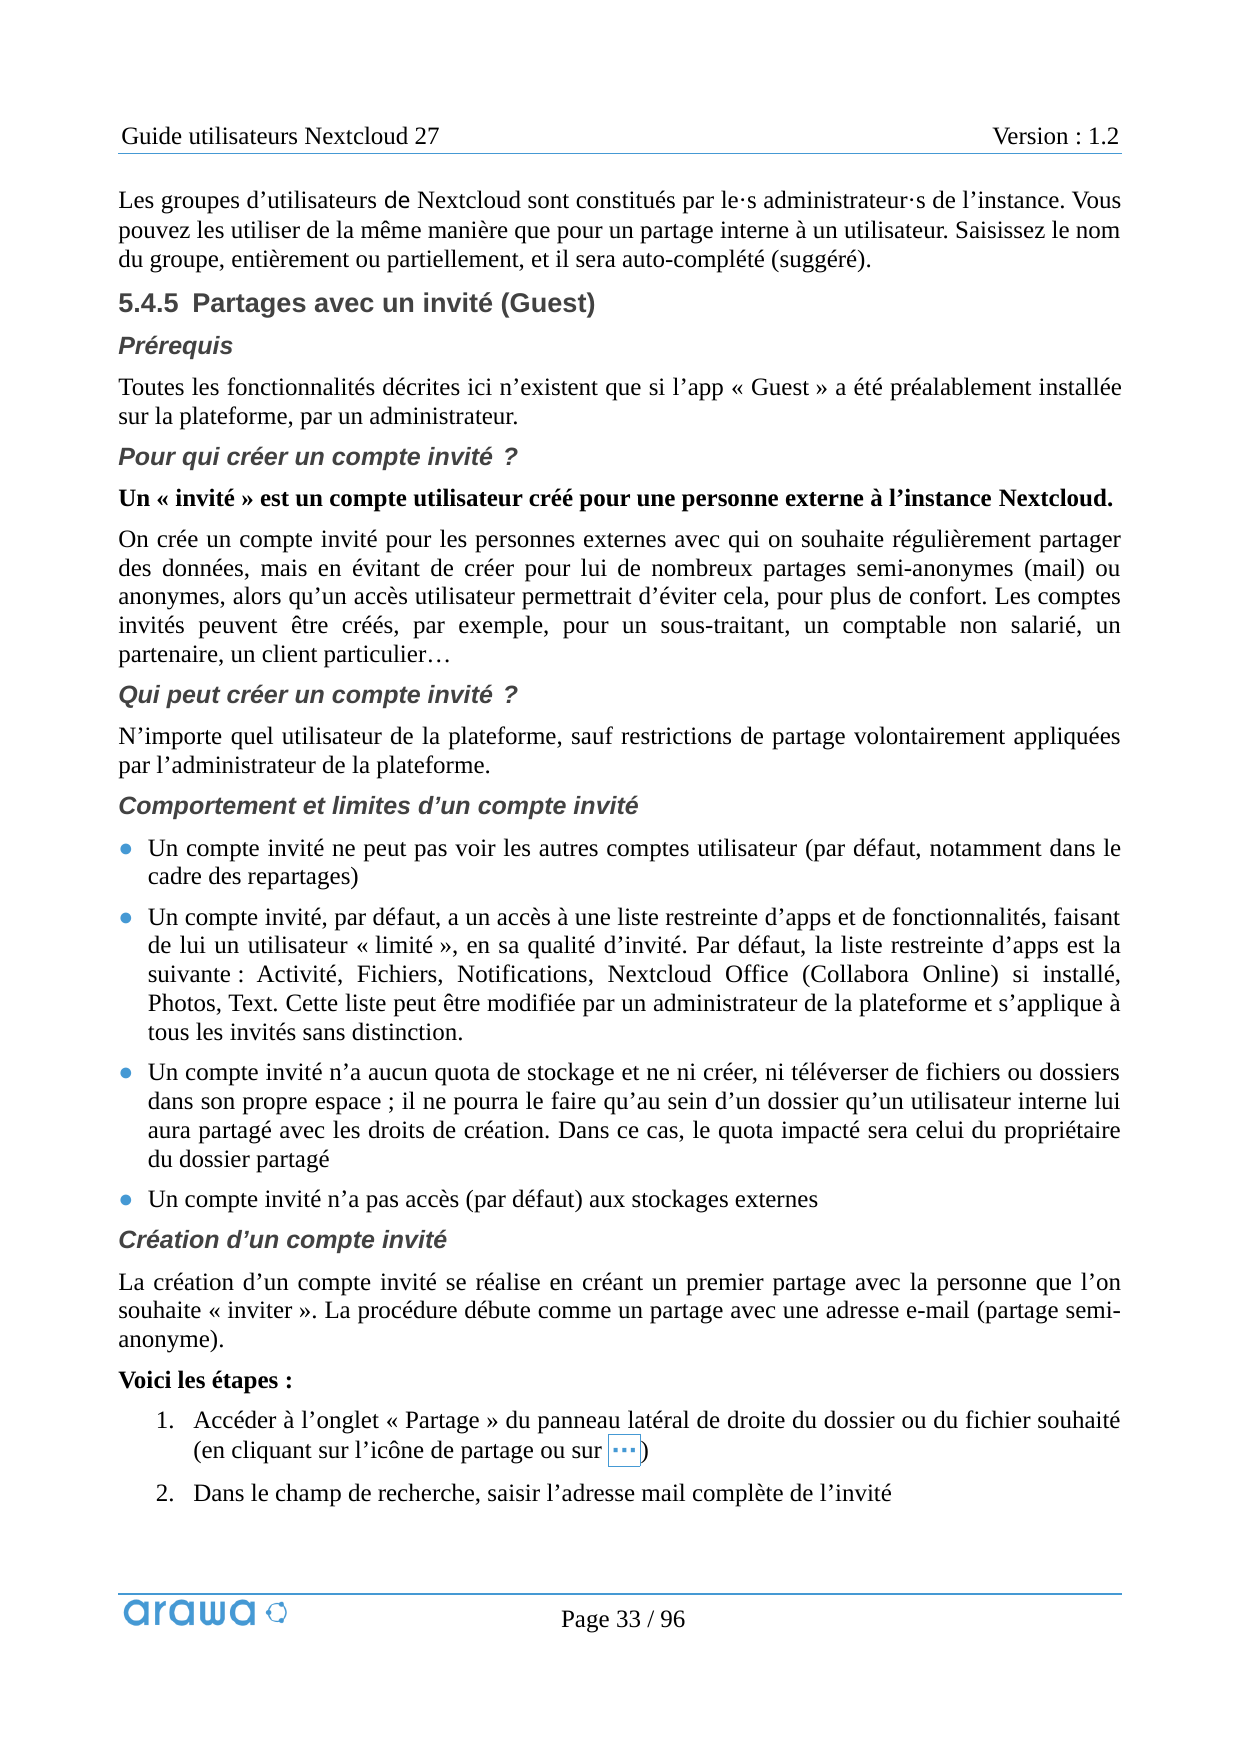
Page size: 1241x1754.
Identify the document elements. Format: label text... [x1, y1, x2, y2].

text Les groupes d’utilisateurs de Nextcloud sont constitués par le·s administrateur·s de l’instance. Vous pouvez les utiliser de la même manière que pour un partage interne à un utilisateur. Saisissez le nom du groupe, entièrement ou partiellement, et il sera auto-complété (suggéré). [118, 184, 1122, 272]
text La création d’un compte invité se réalise en créant un premier partage avec la personne que l’on souhaite « inviter ». La procédure débute comme un partage avec une adresse e-mail (partage semi-anonyme). [118, 1267, 1122, 1353]
subtitle Prérequis [118, 331, 1122, 359]
subtitle Qui peut créer un compte invité ? [118, 680, 1122, 709]
text N’importe quel utilisateur de la plateforme, sauf restrictions de partage volontairement appliquées par l’administrateur de la plateforme. [118, 721, 1122, 779]
list Dans le champ de recherche, saisir l’adresse mail complète de l’invité [156, 1478, 1122, 1507]
list Accéder à l’onglet « Partage » du panneau latéral de droite du dossier ou du fichier souhaité (en cliquant sur l’icône de partage ou sur ⋅⋅⋅) [156, 1405, 1122, 1466]
list Un compte invité, par défaut, a un accès à une liste restreinte d’apps et de fonctionnalités, faisant de lui un utilisateur « limité », en sa qualité d’invité. Par défaut, la liste restreinte d’apps est la suivante : Activité, Fichiers, Notifications, Nextcloud Office (Collabora Online) si installé, Photos, Text. Cette liste peut être modifiée par un administrateur de la plateforme et s’applique à tous les invités sans distinction. [118, 902, 1122, 1046]
subtitle Comportement et limites d’un compte invité [118, 791, 1122, 820]
text Voici les étapes : [118, 1365, 1122, 1393]
subtitle Pour qui créer un compte invité ? [118, 442, 1122, 471]
picture [121, 1597, 290, 1628]
list Un compte invité ne peut pas voir les autres comptes utilisateur (par défaut, notamment dans le cadre des repartages) [118, 833, 1122, 890]
subtitle Partages avec un invité (Guest) [118, 287, 1122, 318]
text Toutes les fonctionnalités décrites ici n’existent que si l’app « Guest » a été préalablement installée sur la plateforme, par un administrateur. [118, 372, 1122, 429]
subtitle Création d’un compte invité [118, 1225, 1122, 1254]
list Un compte invité n’a pas accès (par défaut) aux stockages externes [118, 1184, 1122, 1213]
text On crée un compte invité pour les personnes externes avec qui on souhaite régulièrement partager des données, mais en évitant de créer pour lui de nombreux partages semi-anonymes (mail) ou anonymes, alors qu’un accès utilisateur permettrait d’éviter cela, pour plus de confort. Les comptes invités peuvent être créés, par exemple, pour un sous-traitant, un comptable non salarié, un partenaire, un client particulier… [118, 524, 1122, 668]
list Un compte invité n’a aucun quota de stockage et ne ni créer, ni téléverser de fichiers ou dossiers dans son propre espace ; il ne pourra le faire qu’au sein d’un dossier qu’un utilisateur interne lui aura partagé avec les droits de création. Dans ce cas, le quota impacté sera celui du propriétaire du dossier partagé [118, 1057, 1122, 1172]
text Un « invité » est un compte utilisateur créé pour une personne externe à l’instance Nextcloud. [118, 483, 1122, 512]
